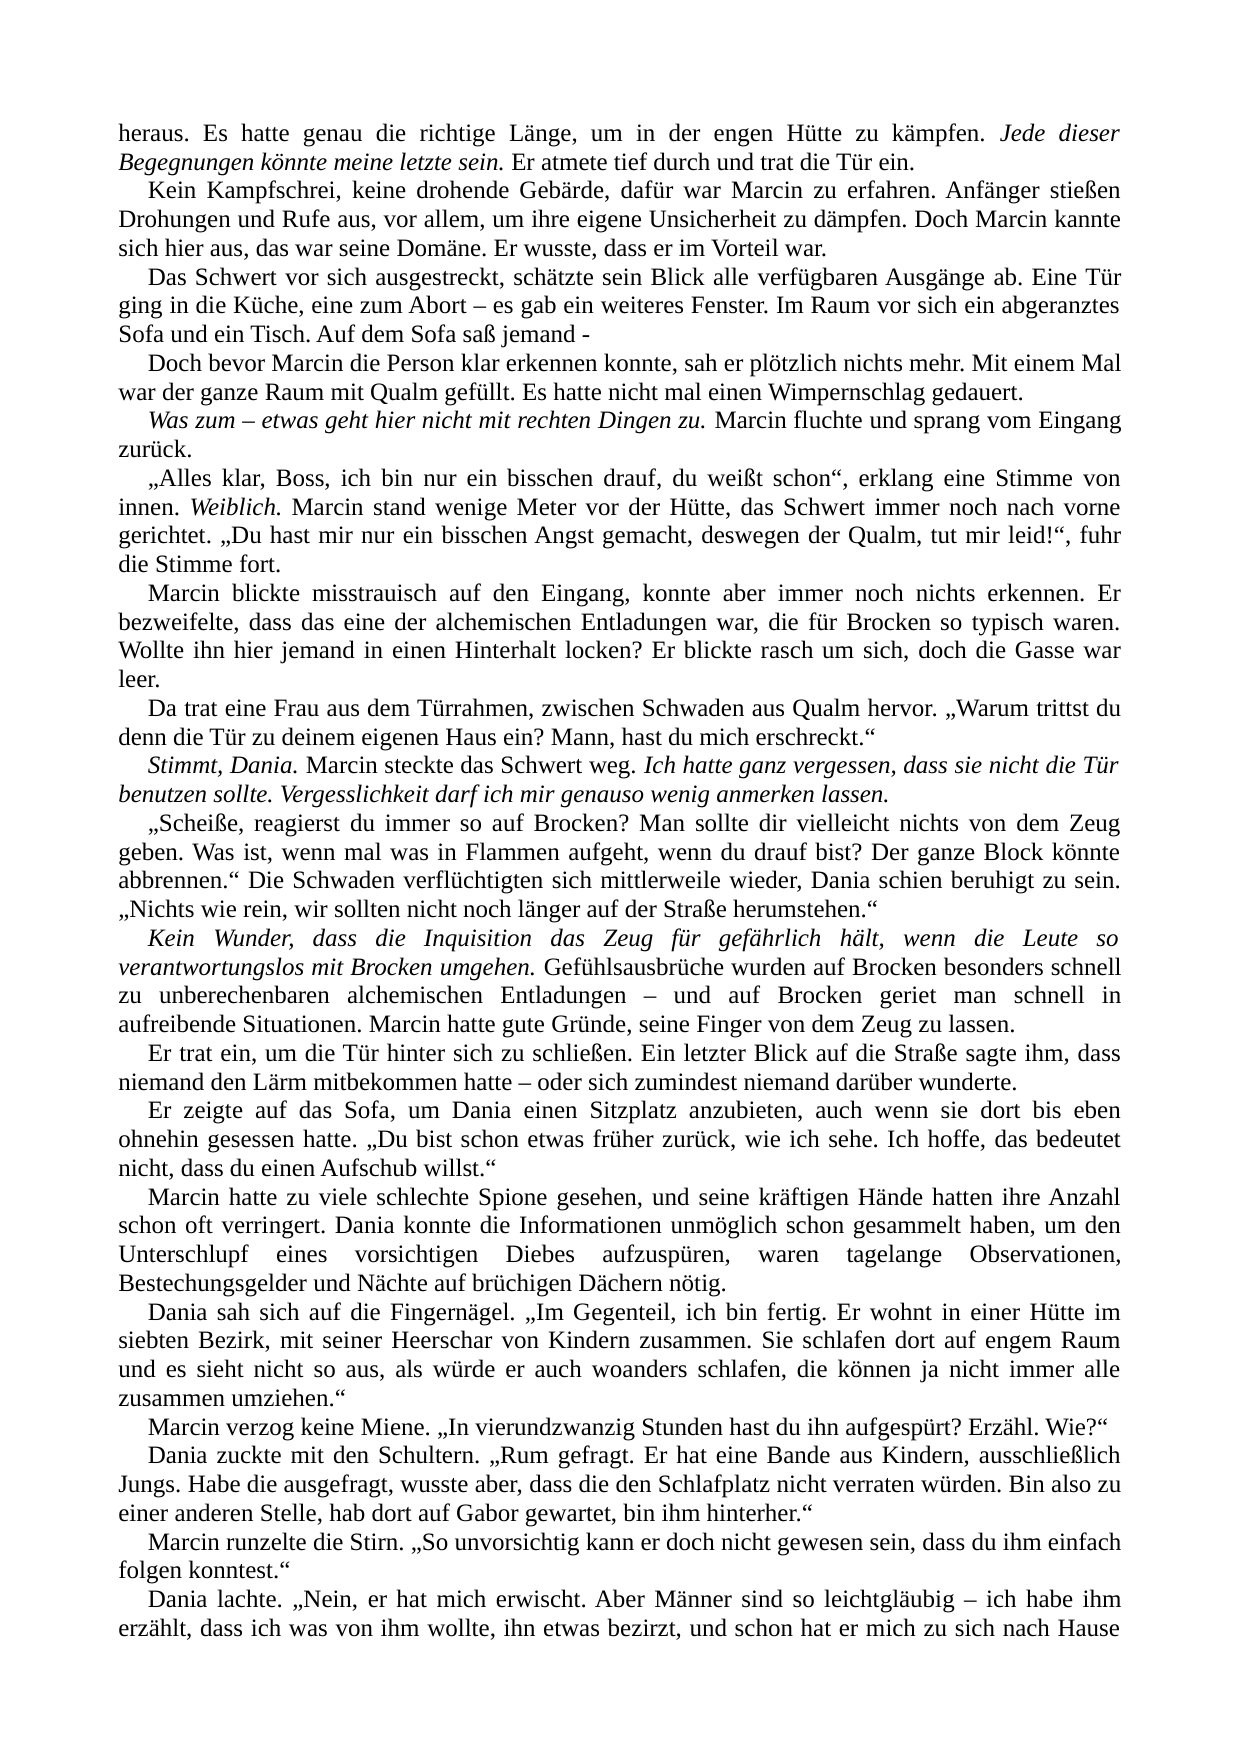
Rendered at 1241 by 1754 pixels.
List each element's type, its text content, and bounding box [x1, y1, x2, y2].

text Dania lachte. „Nein, er hat mich erwischt. Aber Männer sind so leichtgläubig – ich habe ihm erzählt, dass ich was von ihm wollte, ihn etwas bezirzt, und schon hat er mich zu sich nach Hause [118, 1584, 1122, 1642]
text Doch bevor Marcin die Person klar erkennen konnte, sah er plötzlich nichts mehr. Mit einem Mal war der ganze Raum mit Qualm gefüllt. Es hatte nicht mal einen Wimpernschlag gedauert. [118, 348, 1122, 406]
text Kein Wunder, dass die Inquisition das Zeug für gefährlich hält, wenn die Leute so verantwortungslos mit Brocken umgehen. Gefühlsausbrüche wurden auf Brocken besonders schnell zu unberechenbaren alchemischen Entladungen – und auf Brocken geriet man schnell in aufreibende Situationen. Marcin hatte gute Gründe, seine Finger von dem Zeug zu lassen. [118, 923, 1122, 1038]
text Dania sah sich auf die Fingernägel. „Im Gegenteil, ich bin fertig. Er wohnt in einer Hütte im siebten Bezirk, mit seiner Heerschar von Kindern zusammen. Sie schlafen dort auf engem Raum und es sieht nicht so aus, als würde er auch woanders schlafen, die können ja nicht immer alle zusammen umziehen.“ [118, 1297, 1122, 1412]
text Marcin verzog keine Miene. „In vierundzwanzig Stunden hast du ihn aufgespürt? Erzähl. Wie?“ [118, 1412, 1122, 1441]
text Das Schwert vor sich ausgestreckt, schätzte sein Blick alle verfügbaren Ausgänge ab. Eine Tür ging in die Küche, eine zum Abort – es gab ein weiteres Fenster. Im Raum vor sich ein abgeranztes Sofa und ein Tisch. Auf dem Sofa saß jemand - [118, 262, 1122, 348]
text „Scheiße, reagierst du immer so auf Brocken? Man sollte dir vielleicht nichts von dem Zeug geben. Was ist, wenn mal was in Flammen aufgeht, wenn du drauf bist? Der ganze Block könnte abbrennen.“ Die Schwaden verflüchtigten sich mittlerweile wieder, Dania schien beruhigt zu sein. „Nichts wie rein, wir sollten nicht noch länger auf der Straße herumstehen.“ [118, 808, 1122, 923]
text heraus. Es hatte genau die richtige Länge, um in der engen Hütte zu kämpfen. Jede dieser Begegnungen könnte meine letzte sein. Er atmete tief durch und trat die Tür ein. [118, 118, 1122, 176]
text Was zum – etwas geht hier nicht mit rechten Dingen zu. Marcin fluchte und sprang vom Eingang zurück. [118, 406, 1122, 463]
text Marcin blickte misstrauisch auf den Eingang, konnte aber immer noch nichts erkennen. Er bezweifelte, dass das eine der alchemischen Entladungen war, die für Brocken so typisch waren. Wollte ihn hier jemand in einen Hinterhalt locken? Er blickte rasch um sich, doch die Gasse war leer. [118, 578, 1122, 693]
text Dania zuckte mit den Schultern. „Rum gefragt. Er hat eine Bande aus Kindern, ausschließlich Jungs. Habe die ausgefragt, wusste aber, dass die den Schlafplatz nicht verraten würden. Bin also zu einer anderen Stelle, hab dort auf Gabor gewartet, bin ihm hinterher.“ [118, 1441, 1122, 1527]
text Marcin runzelte die Stirn. „So unvorsichtig kann er doch nicht gewesen sein, dass du ihm einfach folgen konntest.“ [118, 1527, 1122, 1584]
text Er trat ein, um die Tür hinter sich zu schließen. Ein letzter Blick auf die Straße sagte ihm, dass niemand den Lärm mitbekommen hatte – oder sich zumindest niemand darüber wunderte. [118, 1038, 1122, 1096]
text Er zeigte auf das Sofa, um Dania einen Sitzplatz anzubieten, auch wenn sie dort bis eben ohnehin gesessen hatte. „Du bist schon etwas früher zurück, wie ich sehe. Ich hoffe, das bedeutet nicht, dass du einen Aufschub willst.“ [118, 1096, 1122, 1182]
text Kein Kampfschrei, keine drohende Gebärde, dafür war Marcin zu erfahren. Anfänger stießen Drohungen und Rufe aus, vor allem, um ihre eigene Unsicherheit zu dämpfen. Doch Marcin kannte sich hier aus, das war seine Domäne. Er wusste, dass er im Vorteil war. [118, 176, 1122, 262]
text „Alles klar, Boss, ich bin nur ein bisschen drauf, du weißt schon“, erklang eine Stimme von innen. Weiblich. Marcin stand wenige Meter vor der Hütte, das Schwert immer noch nach vorne gerichtet. „Du hast mir nur ein bisschen Angst gemacht, deswegen der Qualm, tut mir leid!“, fuhr die Stimme fort. [118, 463, 1122, 578]
text Da trat eine Frau aus dem Türrahmen, zwischen Schwaden aus Qualm hervor. „Warum trittst du denn die Tür zu deinem eigenen Haus ein? Mann, hast du mich erschreckt.“ [118, 693, 1122, 751]
text Marcin hatte zu viele schlechte Spione gesehen, und seine kräftigen Hände hatten ihre Anzahl schon oft verringert. Dania konnte die Informationen unmöglich schon gesammelt haben, um den Unterschlupf eines vorsichtigen Diebes aufzuspüren, waren tagelange Observationen, Bestechungsgelder und Nächte auf brüchigen Dächern nötig. [118, 1182, 1122, 1297]
text Stimmt, Dania. Marcin steckte das Schwert weg. Ich hatte ganz vergessen, dass sie nicht die Tür benutzen sollte. Vergesslichkeit darf ich mir genauso wenig anmerken lassen. [118, 751, 1122, 808]
